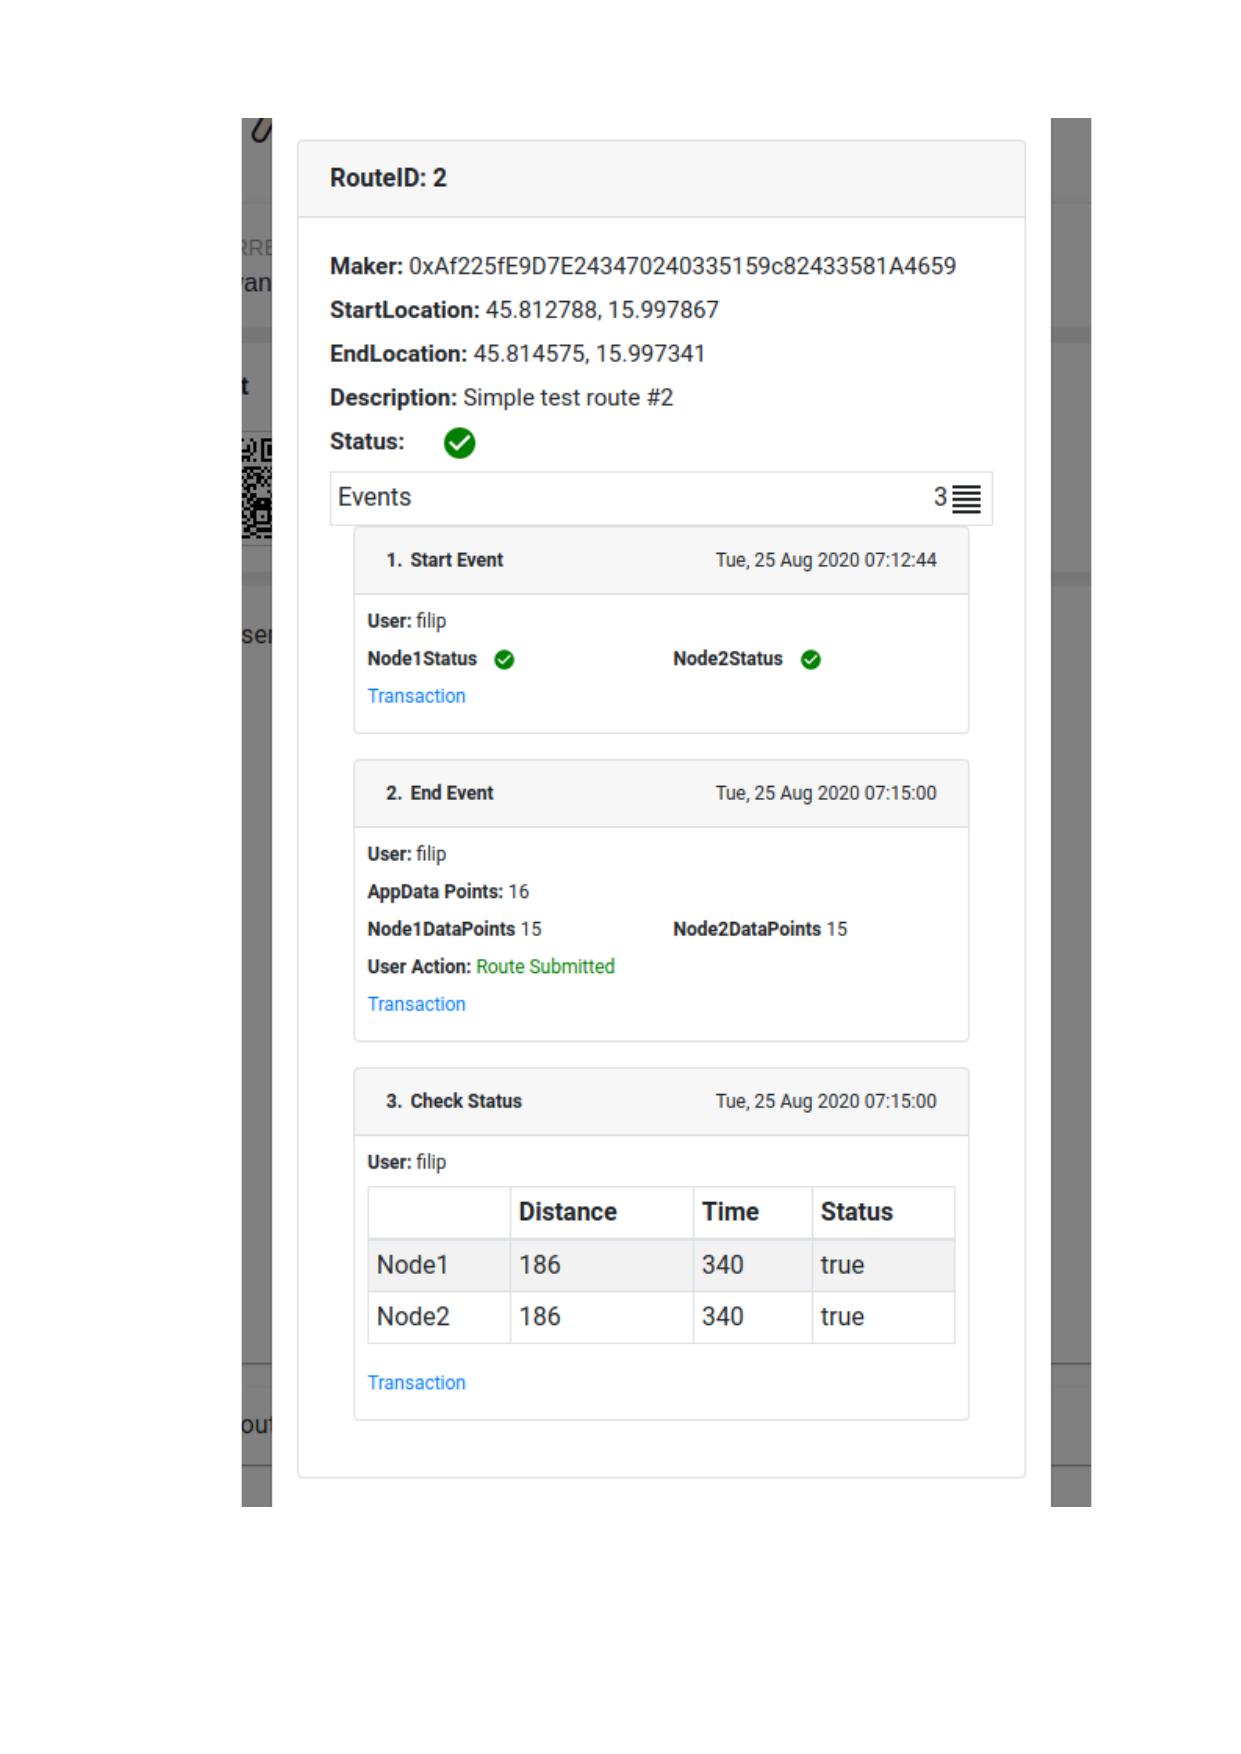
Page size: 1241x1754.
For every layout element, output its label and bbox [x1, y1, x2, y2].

picture [241, 118, 1092, 1507]
